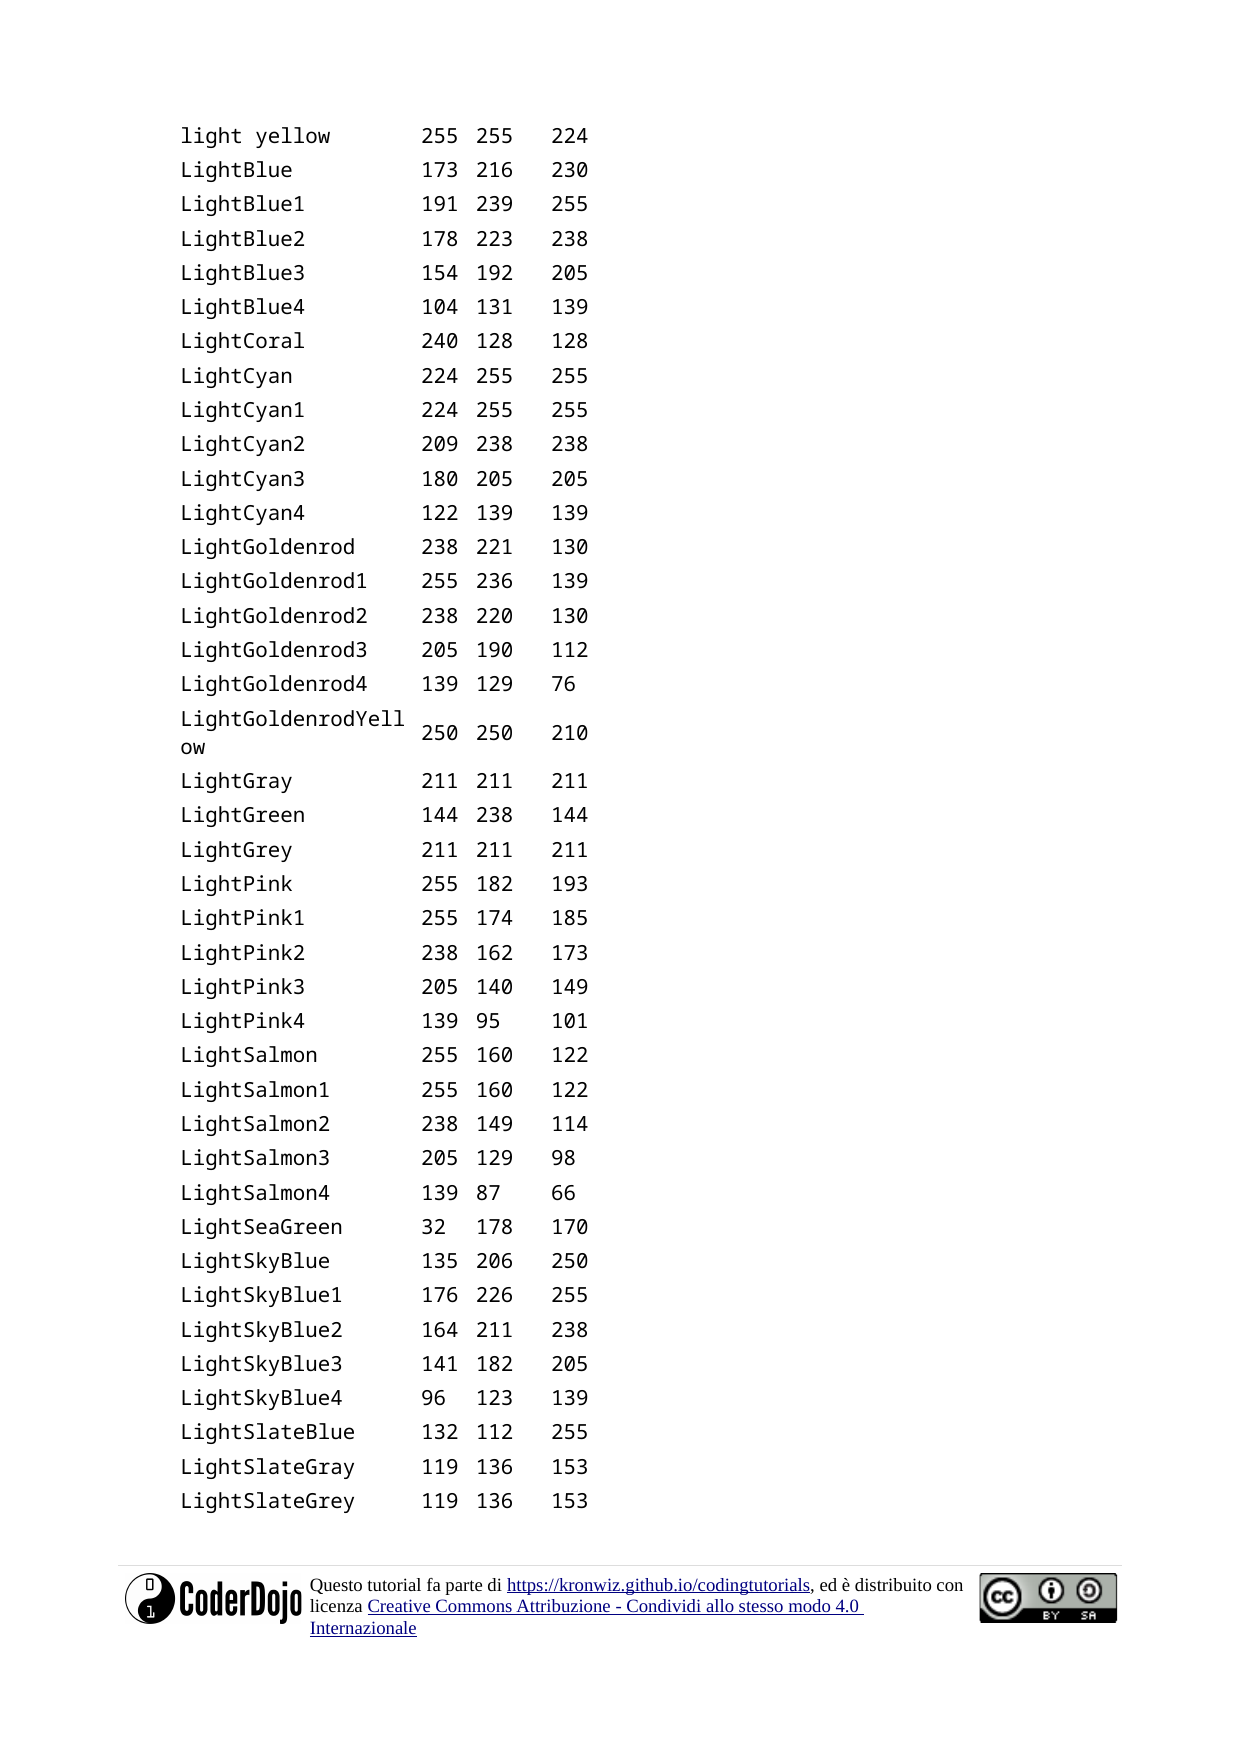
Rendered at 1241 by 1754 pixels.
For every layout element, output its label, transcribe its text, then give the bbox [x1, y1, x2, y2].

table_cell 122 [548, 1072, 610, 1106]
table_cell 205 [548, 461, 610, 495]
table_cell 210 [548, 701, 610, 763]
table_cell 149 [473, 1106, 548, 1140]
table_cell 224 [418, 392, 473, 427]
table_cell LightSkyBlue4 [177, 1380, 418, 1414]
table_cell 119 [418, 1483, 473, 1517]
table_cell 206 [473, 1243, 548, 1277]
table_cell 205 [418, 632, 473, 666]
table_cell LightGoldenrod1 [177, 564, 418, 598]
table_cell LightGoldenrod [177, 529, 418, 564]
table_cell LightGreen [177, 798, 418, 832]
table_cell 136 [473, 1449, 548, 1483]
table_cell 114 [548, 1106, 610, 1140]
table_cell LightCyan [177, 358, 418, 392]
table_cell LightGoldenrod2 [177, 598, 418, 632]
table_cell 139 [548, 495, 610, 529]
table_cell LightSlateGray [177, 1449, 418, 1483]
table_cell 98 [548, 1140, 610, 1175]
table_cell 255 [548, 1278, 610, 1312]
table_cell 255 [418, 1038, 473, 1072]
table_cell 211 [473, 764, 548, 798]
table_cell 164 [418, 1312, 473, 1346]
table_cell LightGoldenrod3 [177, 632, 418, 666]
table_cell 224 [548, 118, 610, 152]
table_cell 139 [418, 1175, 473, 1209]
table_cell 104 [418, 290, 473, 324]
table_cell 211 [418, 832, 473, 866]
table_cell LightSalmon2 [177, 1106, 418, 1140]
table_cell 139 [548, 290, 610, 324]
table_cell LightSkyBlue1 [177, 1278, 418, 1312]
table_cell 176 [418, 1278, 473, 1312]
table_cell 122 [418, 495, 473, 529]
table_cell LightSalmon4 [177, 1175, 418, 1209]
table_cell 139 [548, 564, 610, 598]
table_cell LightSalmon3 [177, 1140, 418, 1175]
table_cell 238 [548, 427, 610, 461]
table_cell 128 [548, 324, 610, 358]
table_cell LightGray [177, 764, 418, 798]
table_cell 76 [548, 666, 610, 701]
table_cell 170 [548, 1209, 610, 1243]
table_cell 255 [418, 901, 473, 935]
table_cell 255 [418, 1072, 473, 1106]
table_cell 131 [473, 290, 548, 324]
table_cell 144 [418, 798, 473, 832]
table_cell 255 [548, 1415, 610, 1449]
table_cell LightGoldenrod4 [177, 666, 418, 701]
table_cell 32 [418, 1209, 473, 1243]
table_cell 173 [418, 153, 473, 187]
table_cell 153 [548, 1483, 610, 1517]
table_cell 96 [418, 1380, 473, 1414]
table_cell 209 [418, 427, 473, 461]
table_cell 119 [418, 1449, 473, 1483]
table_cell 122 [548, 1038, 610, 1072]
table_cell LightCoral [177, 324, 418, 358]
table_cell LightSlateBlue [177, 1415, 418, 1449]
table_cell LightCyan2 [177, 427, 418, 461]
table_cell 182 [473, 866, 548, 901]
picture [125, 1573, 302, 1624]
table_cell 130 [548, 529, 610, 564]
table_cell 192 [473, 255, 548, 289]
table_cell 173 [548, 935, 610, 969]
table_cell 238 [548, 1312, 610, 1346]
table_cell 139 [473, 495, 548, 529]
table_cell 160 [473, 1038, 548, 1072]
table_cell 205 [418, 969, 473, 1003]
table_cell LightBlue2 [177, 221, 418, 255]
table_cell 162 [473, 935, 548, 969]
table_cell 128 [473, 324, 548, 358]
table_cell 140 [473, 969, 548, 1003]
table_cell 211 [418, 764, 473, 798]
table_cell 154 [418, 255, 473, 289]
table_cell 238 [418, 598, 473, 632]
table_cell 211 [473, 832, 548, 866]
table_cell 178 [418, 221, 473, 255]
table_cell LightPink [177, 866, 418, 901]
table_cell 136 [473, 1483, 548, 1517]
table_cell 87 [473, 1175, 548, 1209]
table_cell 160 [473, 1072, 548, 1106]
table_cell LightSalmon1 [177, 1072, 418, 1106]
table_cell LightBlue1 [177, 187, 418, 221]
table_cell LightBlue4 [177, 290, 418, 324]
table_cell 139 [548, 1380, 610, 1414]
table_cell LightSalmon [177, 1038, 418, 1072]
table_cell 240 [418, 324, 473, 358]
table_cell 139 [418, 1003, 473, 1038]
table_cell LightBlue [177, 153, 418, 187]
table_cell 226 [473, 1278, 548, 1312]
table_cell 221 [473, 529, 548, 564]
table_cell 101 [548, 1003, 610, 1038]
table_cell 211 [548, 764, 610, 798]
table_cell 139 [418, 666, 473, 701]
table_cell 220 [473, 598, 548, 632]
table_cell 238 [418, 935, 473, 969]
table_cell 141 [418, 1346, 473, 1380]
table_cell 129 [473, 1140, 548, 1175]
table_cell 153 [548, 1449, 610, 1483]
table_cell 129 [473, 666, 548, 701]
table_cell LightPink3 [177, 969, 418, 1003]
table_cell 112 [548, 632, 610, 666]
table_cell 236 [473, 564, 548, 598]
table_cell 211 [473, 1312, 548, 1346]
table_cell 255 [473, 118, 548, 152]
table_cell 144 [548, 798, 610, 832]
table_cell 238 [418, 529, 473, 564]
table_cell 191 [418, 187, 473, 221]
table_cell 135 [418, 1243, 473, 1277]
table_cell 193 [548, 866, 610, 901]
table_cell 255 [548, 187, 610, 221]
table_cell 223 [473, 221, 548, 255]
table_cell 255 [548, 392, 610, 427]
table_cell 66 [548, 1175, 610, 1209]
table_cell 182 [473, 1346, 548, 1380]
table_cell 95 [473, 1003, 548, 1038]
table_cell 255 [418, 564, 473, 598]
table_cell 132 [418, 1415, 473, 1449]
table_cell LightSlateGrey [177, 1483, 418, 1517]
table_cell 239 [473, 187, 548, 221]
table_cell 250 [548, 1243, 610, 1277]
table_cell 238 [548, 221, 610, 255]
table_cell 224 [418, 358, 473, 392]
table_cell LightCyan4 [177, 495, 418, 529]
table_cell LightSkyBlue2 [177, 1312, 418, 1346]
table_cell LightPink4 [177, 1003, 418, 1038]
table_cell 211 [548, 832, 610, 866]
table_cell 255 [473, 392, 548, 427]
table_cell LightGoldenrodYellow [177, 701, 418, 763]
table_cell 255 [548, 358, 610, 392]
table_cell LightPink2 [177, 935, 418, 969]
table_cell 149 [548, 969, 610, 1003]
table_cell 112 [473, 1415, 548, 1449]
table_cell 238 [418, 1106, 473, 1140]
table_cell LightSkyBlue [177, 1243, 418, 1277]
table_cell 205 [473, 461, 548, 495]
table_cell 185 [548, 901, 610, 935]
table_cell 255 [418, 866, 473, 901]
table_cell LightGrey [177, 832, 418, 866]
table_cell LightCyan3 [177, 461, 418, 495]
table_cell LightSeaGreen [177, 1209, 418, 1243]
table_cell 230 [548, 153, 610, 187]
table_cell light yellow [177, 118, 418, 152]
table_cell 255 [418, 118, 473, 152]
table_cell LightSkyBlue3 [177, 1346, 418, 1380]
table_cell LightPink1 [177, 901, 418, 935]
table_cell 123 [473, 1380, 548, 1414]
table_cell 180 [418, 461, 473, 495]
table_cell 216 [473, 153, 548, 187]
table_cell 250 [473, 701, 548, 763]
table_cell 205 [418, 1140, 473, 1175]
picture [979, 1573, 1118, 1623]
table_cell LightCyan1 [177, 392, 418, 427]
table_cell 178 [473, 1209, 548, 1243]
table_cell 255 [473, 358, 548, 392]
table_cell 205 [548, 255, 610, 289]
table_cell LightBlue3 [177, 255, 418, 289]
table_cell 205 [548, 1346, 610, 1380]
table_cell 250 [418, 701, 473, 763]
table_cell 238 [473, 798, 548, 832]
table_cell 238 [473, 427, 548, 461]
table_cell 130 [548, 598, 610, 632]
table_cell 190 [473, 632, 548, 666]
table_cell 174 [473, 901, 548, 935]
